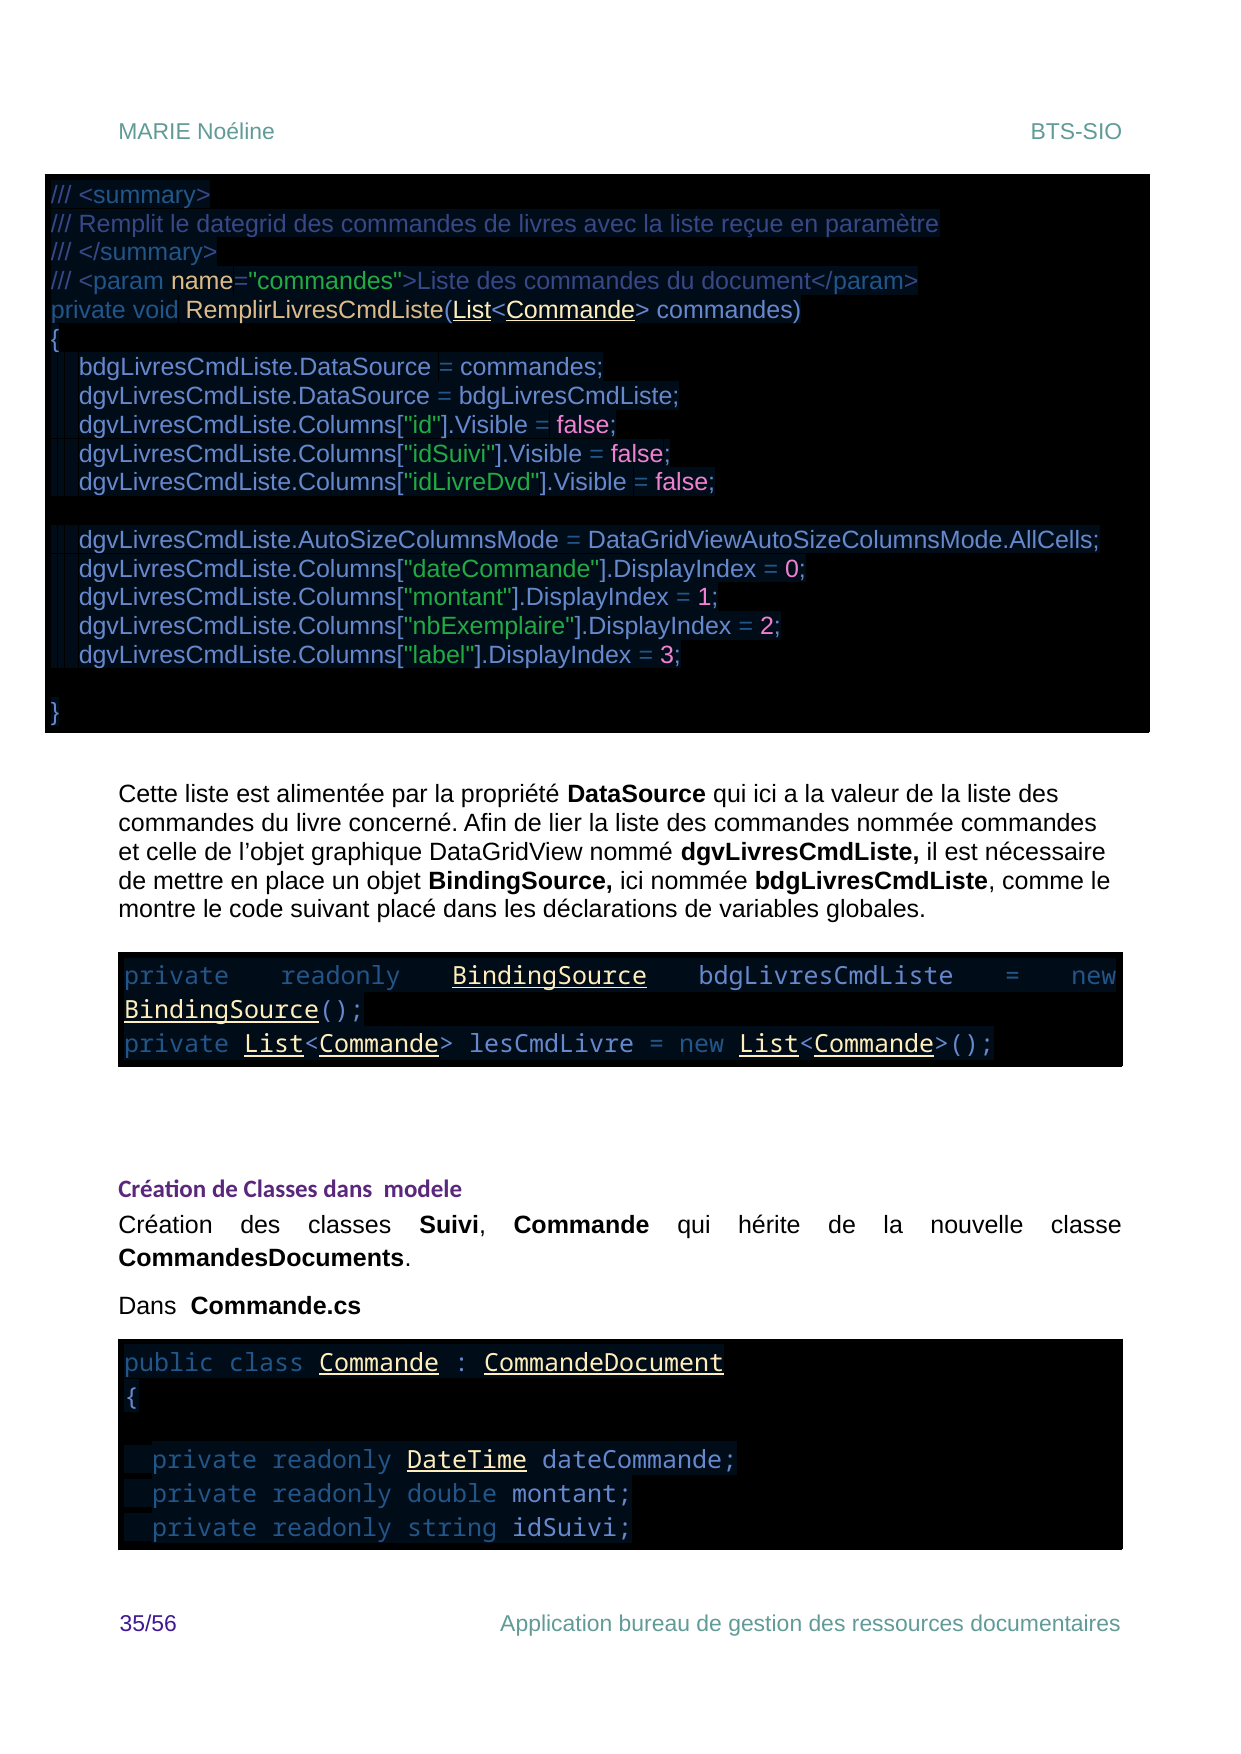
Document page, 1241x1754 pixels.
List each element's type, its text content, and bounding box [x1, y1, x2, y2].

table_header public class Commande : CommandeDocument { private readonly DateTime dateCommande; private readonly double montant; private readonly string idSuivi; [119, 1340, 1122, 1549]
text Cette liste est alimentée par la propriété DataSource qui ici a la valeur de la liste des commandes du livre concerné. Afin de lier la liste des commandes nommée commandes et celle de l’objet graphique DataGridView nommé dgvLivresCmdListe, il est nécessaire de mettre en place un objet BindingSource, ici nommée bdgLivresCmdListe, comme le montre le code suivant placé dans les déclarations de variables globales. [118, 779, 1122, 923]
table_header private readonly BindingSource bdgLivresCmdListe = new BindingSource(); private List<Commande> lesCmdLivre = new List<Commande>(); [119, 953, 1122, 1066]
subtitle Création de Classes dans modele [118, 1173, 1122, 1204]
text Dans Commande.cs [118, 1291, 1122, 1320]
table_header /// <summary> /// Remplit le dategrid des commandes de livres avec la liste reçue en paramètre /// </summary> /// <param name="commandes">Liste des commandes du document</param> private void RemplirLivresCmdListe(List<Commande> commandes) { bdgLivresCmdListe.DataSource = commandes; dgvLivresCmdListe.DataSource = bdgLivresCmdListe; dgvLivresCmdListe.Columns["id"].Visible = false; dgvLivresCmdListe.Columns["idSuivi"].Visible = false; dgvLivresCmdListe.Columns["idLivreDvd"].Visible = false; dgvLivresCmdListe.AutoSizeColumnsMode = DataGridViewAutoSizeColumnsMode.AllCells; dgvLivresCmdListe.Columns["dateCommande"].DisplayIndex = 0; dgvLivresCmdListe.Columns["montant"].DisplayIndex = 1; dgvLivresCmdListe.Columns["nbExemplaire"].DisplayIndex = 2; dgvLivresCmdListe.Columns["label"].DisplayIndex = 3; } [46, 175, 1149, 732]
text Création des classes Suivi, Commande qui hérite de la nouvelle classe CommandesDocuments. [118, 1210, 1122, 1272]
